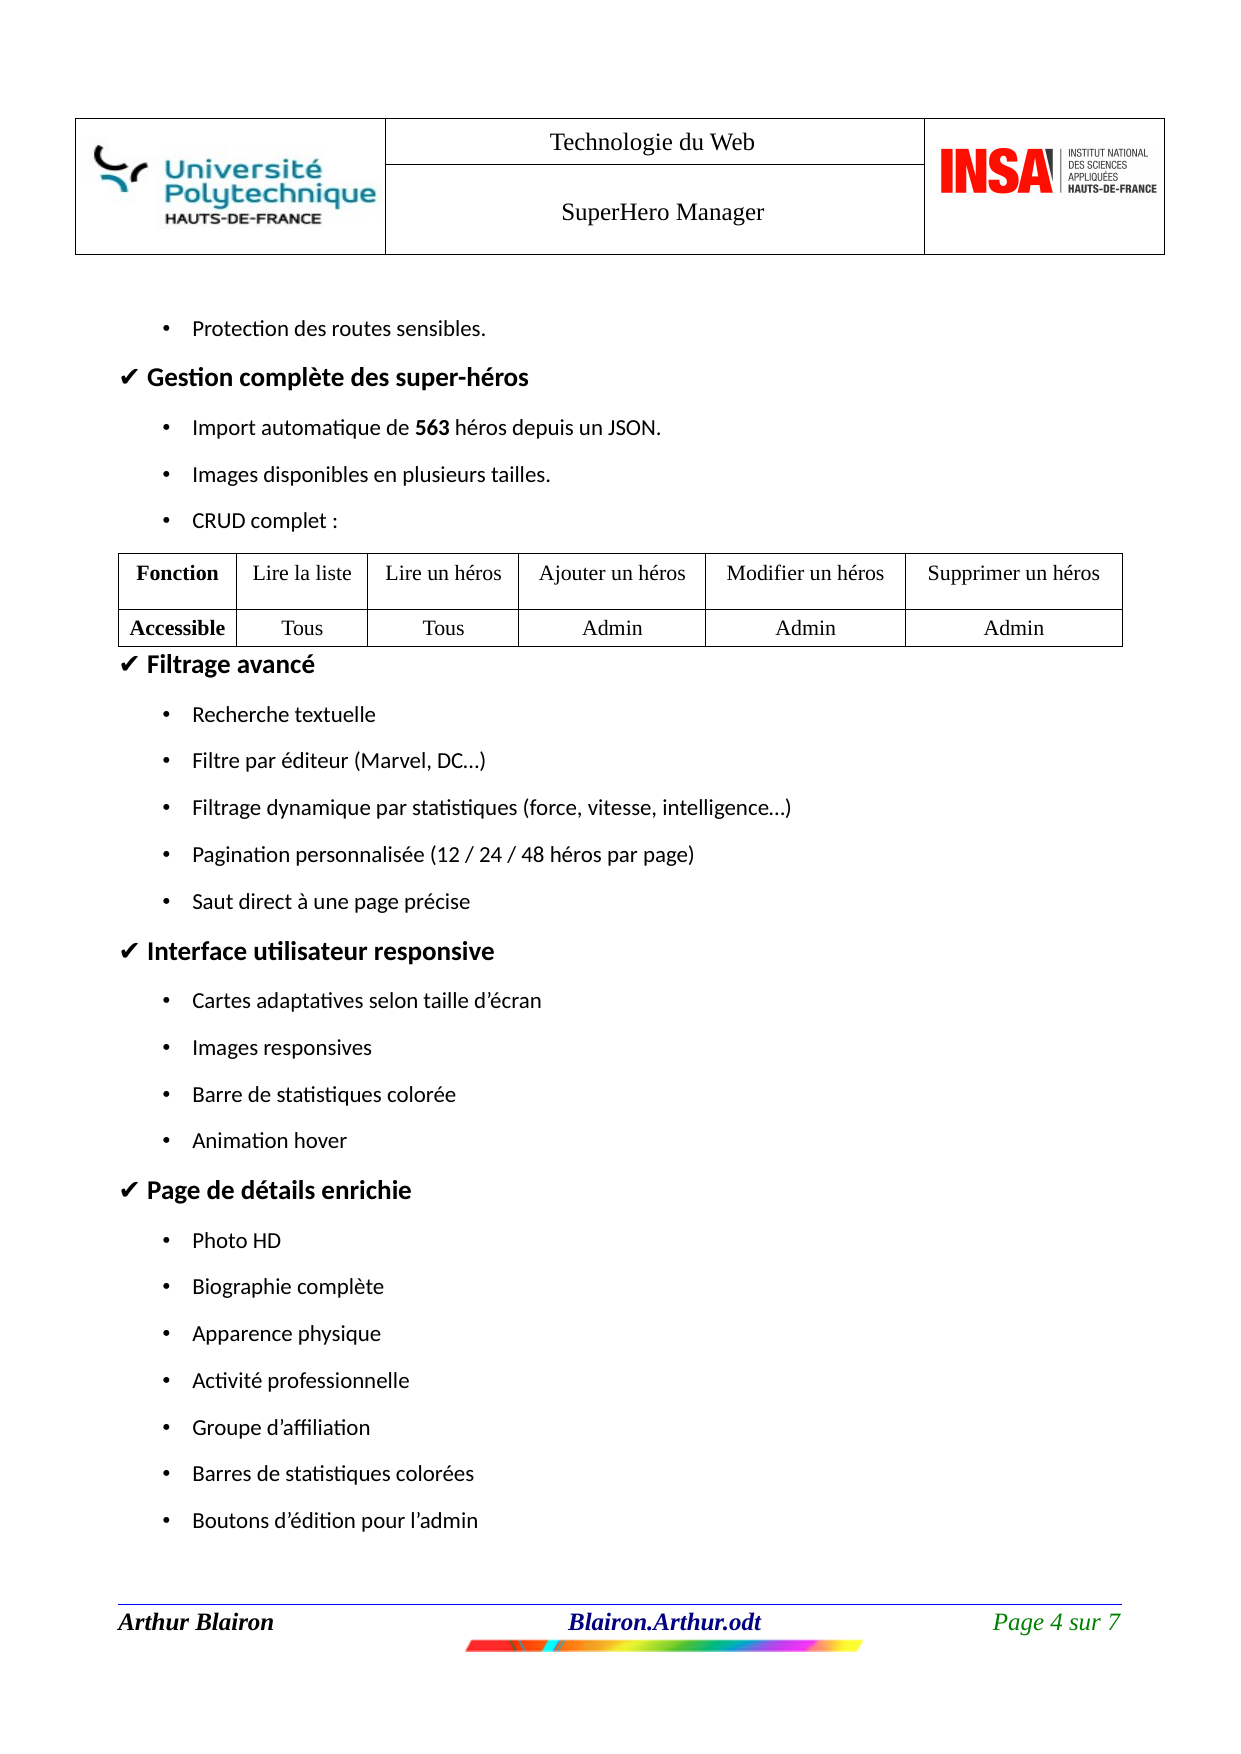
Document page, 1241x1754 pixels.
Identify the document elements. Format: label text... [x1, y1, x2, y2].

list Cartes adaptatives selon taille d’écran [162, 986, 1122, 1014]
picture [936, 143, 1161, 201]
list Biographie complète [162, 1272, 1122, 1301]
subtitle ✔ Gestion complète des super-héros [118, 360, 1122, 393]
table_header Modifier un héros [706, 554, 905, 608]
picture [87, 126, 383, 247]
table_header Supprimer un héros [906, 554, 1122, 608]
table_header Lire un héros [368, 554, 518, 608]
list Filtrage dynamique par statistiques (force, vitesse, intelligence…) [162, 793, 1122, 821]
table_cell Accessible [119, 610, 236, 646]
list Images disponibles en plusieurs tailles. [162, 460, 1122, 488]
subtitle ✔ Filtrage avancé [118, 647, 1122, 680]
table_header Ajouter un héros [519, 554, 705, 608]
list Recherche textuelle [162, 700, 1122, 728]
list Import automatique de 563 héros depuis un JSON. [162, 413, 1122, 441]
list Activité professionnelle [162, 1366, 1122, 1394]
subtitle ✔ Page de détails enrichie [118, 1173, 1122, 1206]
table_header Lire la liste [237, 554, 367, 608]
list CRUD complet : [162, 506, 1122, 534]
list Barres de statistiques colorées [162, 1459, 1122, 1488]
picture [463, 1639, 864, 1652]
table_cell Admin [906, 610, 1122, 646]
list Images responsives [162, 1033, 1122, 1061]
table_cell Admin [519, 610, 705, 646]
list Pagination personnalisée (12 / 24 / 48 héros par page) [162, 840, 1122, 868]
subtitle ✔ Interface utilisateur responsive [118, 934, 1122, 967]
list Animation hover [162, 1126, 1122, 1154]
list Filtre par éditeur (Marvel, DC…) [162, 747, 1122, 774]
list Protection des routes sensibles. [162, 314, 1122, 342]
list Photo HD [162, 1226, 1122, 1254]
table_header Fonction [119, 554, 236, 608]
list Apparence physique [162, 1319, 1122, 1347]
list Barre de statistiques colorée [162, 1080, 1122, 1108]
table_cell Tous [237, 610, 367, 646]
list Boutons d’édition pour l’admin [162, 1506, 1122, 1534]
list Groupe d’affiliation [162, 1413, 1122, 1441]
table_cell Tous [368, 610, 518, 646]
table_cell Admin [706, 610, 905, 646]
list Saut direct à une page précise [162, 887, 1122, 915]
